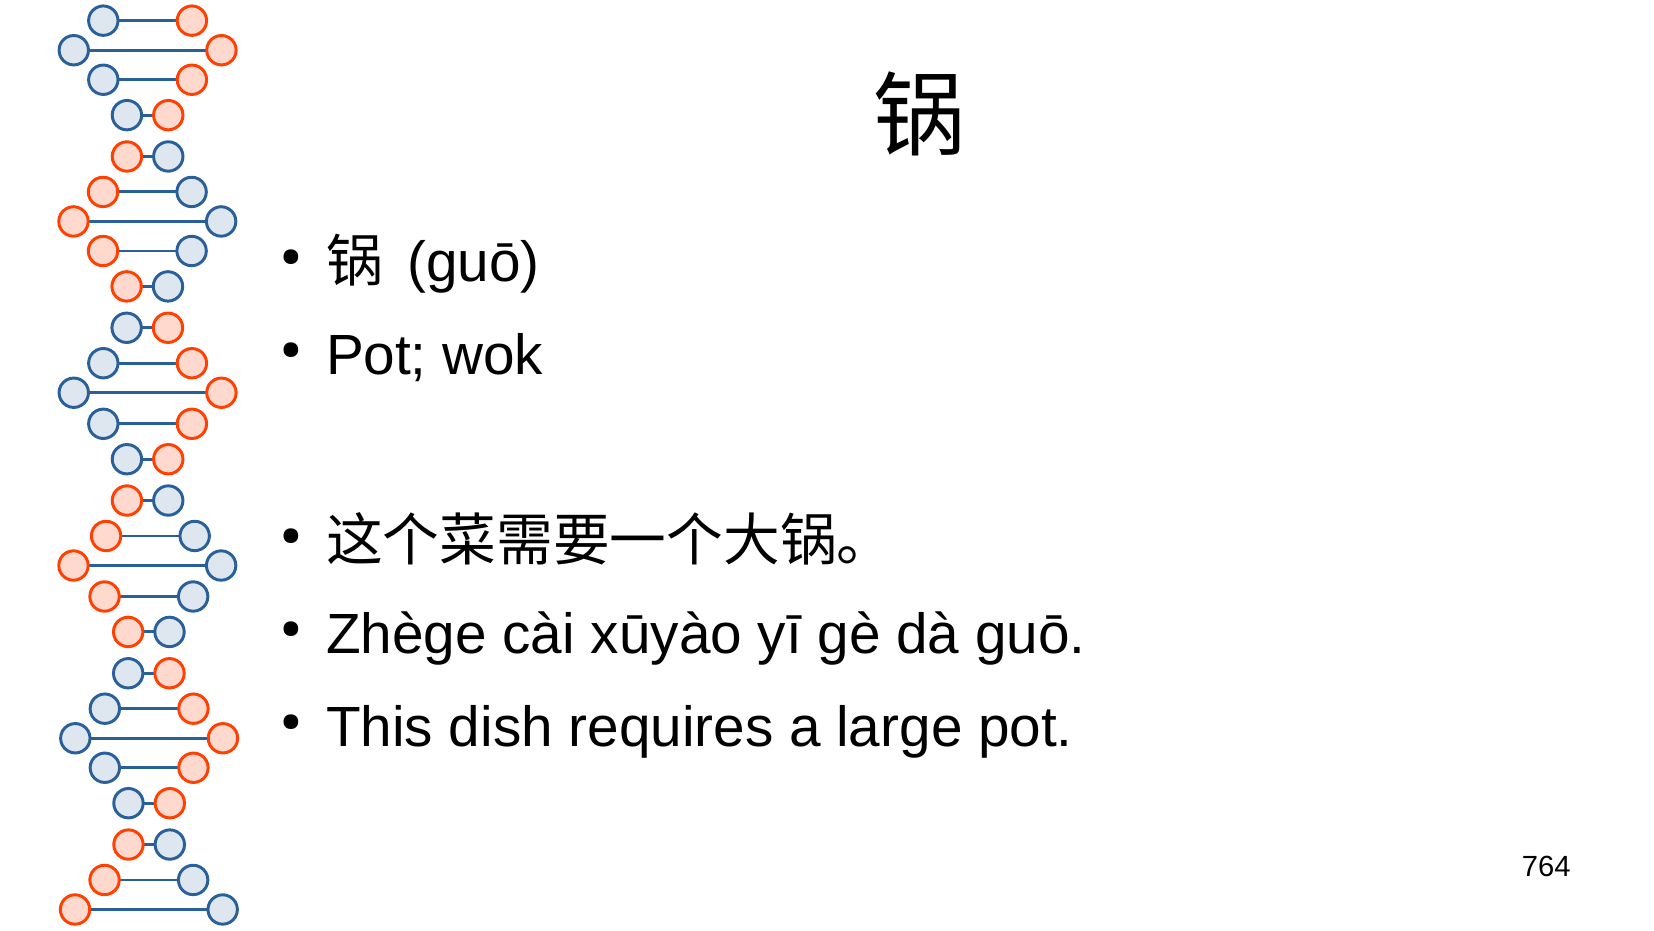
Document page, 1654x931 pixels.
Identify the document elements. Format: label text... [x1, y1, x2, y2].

list 锅 (guō) Pot; wok 这个菜需要一个大锅。 Zhège cài xūyào yī gè dà guō. This dish requires a large pot. [265, 224, 1595, 764]
title 锅 [265, 35, 1595, 189]
